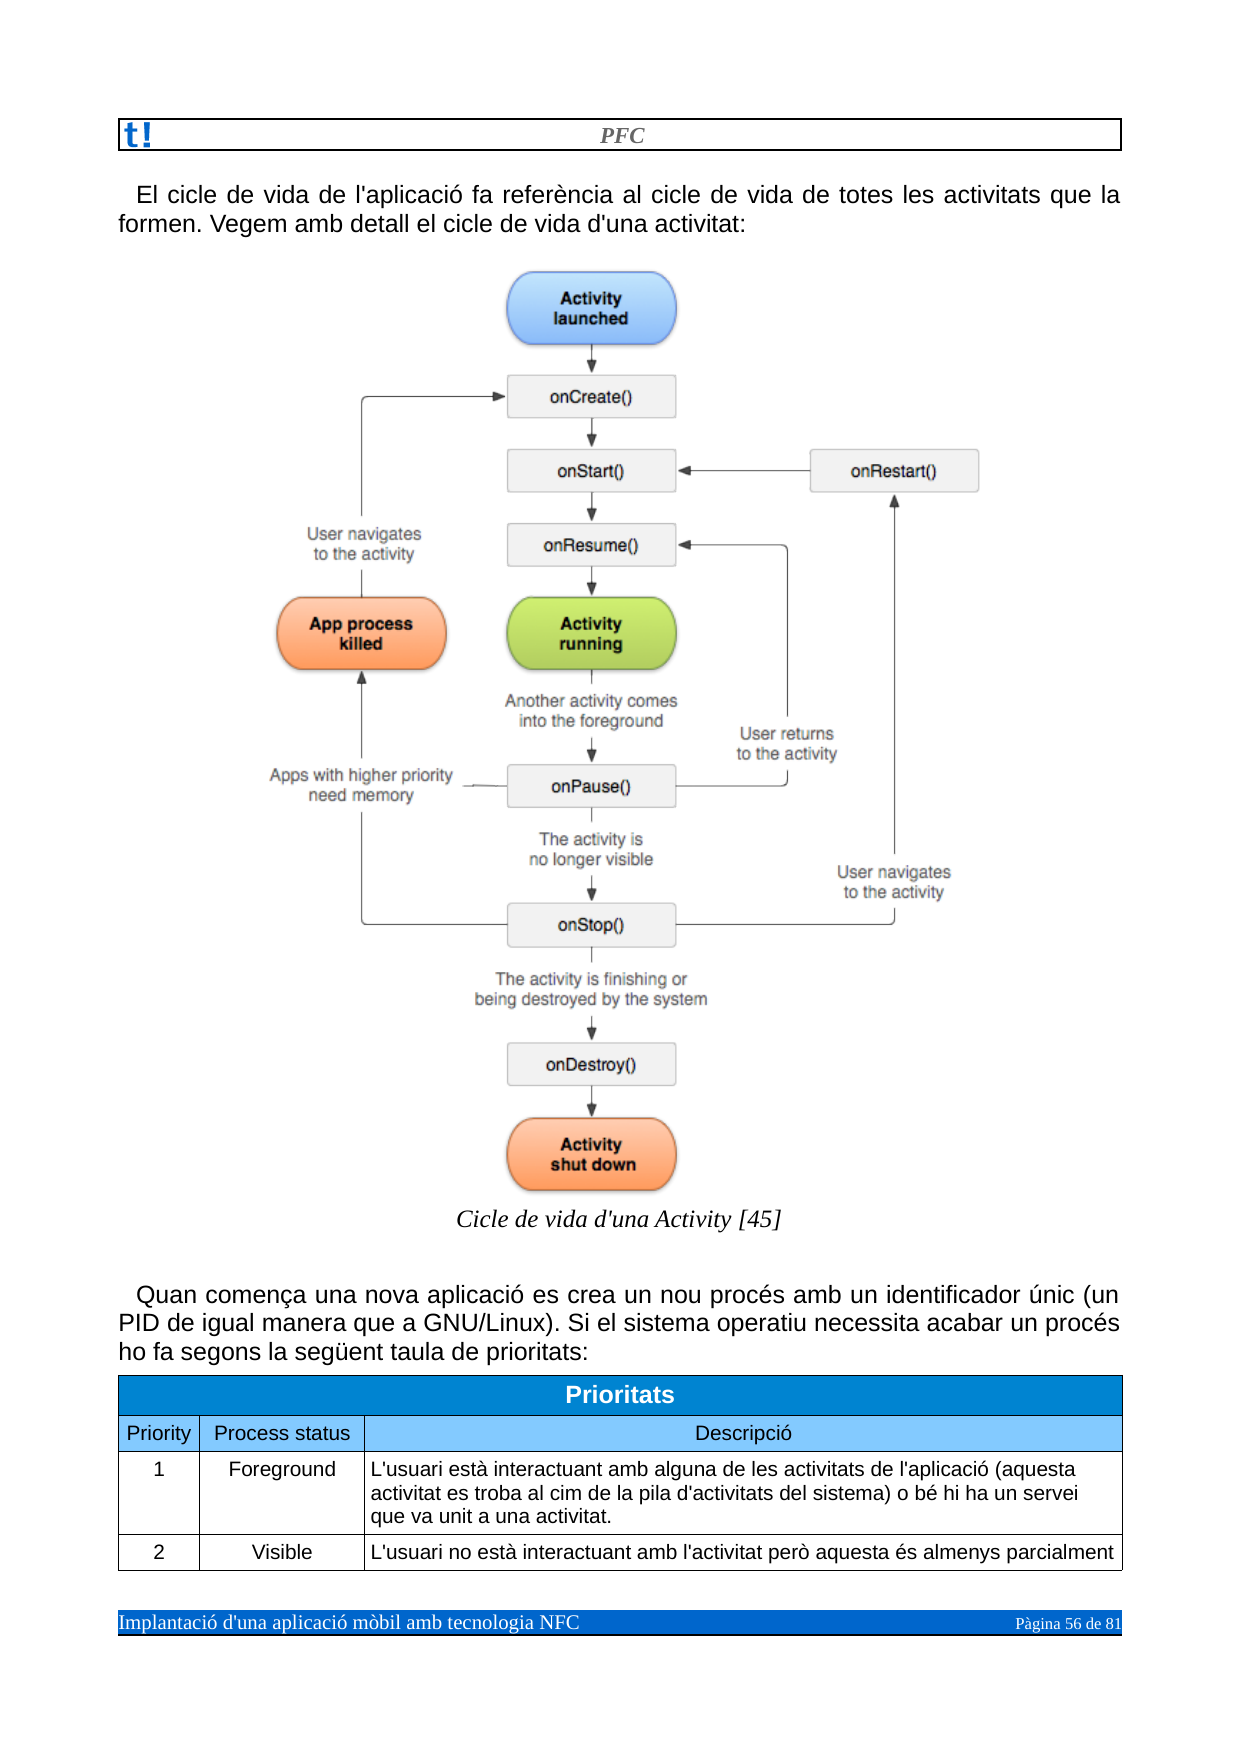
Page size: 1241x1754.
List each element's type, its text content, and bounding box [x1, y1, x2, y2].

picture [254, 259, 987, 1205]
picture [123, 121, 151, 148]
table_cell Descripció [365, 1416, 1122, 1451]
text Quan comença una nova aplicació es crea un nou procés amb un identificador únic (un PID de igual manera que a GNU/Linux). Si el sistema operatiu necessita acabar un procés ho fa segons la següent taula de prioritats: [118, 1279, 1122, 1366]
table_cell L'usuari no està interactuant amb l'activitat però aquesta és almenys parcialment [365, 1535, 1122, 1569]
table_cell Foreground [200, 1452, 364, 1534]
text Cicle de vida d'una Activity [45] [254, 1205, 986, 1233]
table_header Prioritats [119, 1376, 1122, 1415]
table_cell L'usuari està interactuant amb alguna de les activitats de l'aplicació (aquesta activitat es troba al cim de la pila d'activitats del sistema) o bé hi ha un servei que va unit a una activitat. [365, 1452, 1122, 1534]
table_cell 1 [119, 1452, 199, 1534]
table_cell Priority [119, 1416, 199, 1451]
table_cell Process status [200, 1416, 364, 1451]
table_cell Visible [200, 1535, 364, 1569]
table_cell 2 [119, 1535, 199, 1569]
text El cicle de vida de l'aplicació fa referència al cicle de vida de totes les activitats que la formen. Vegem amb detall el cicle de vida d'una activitat: [118, 181, 1122, 238]
